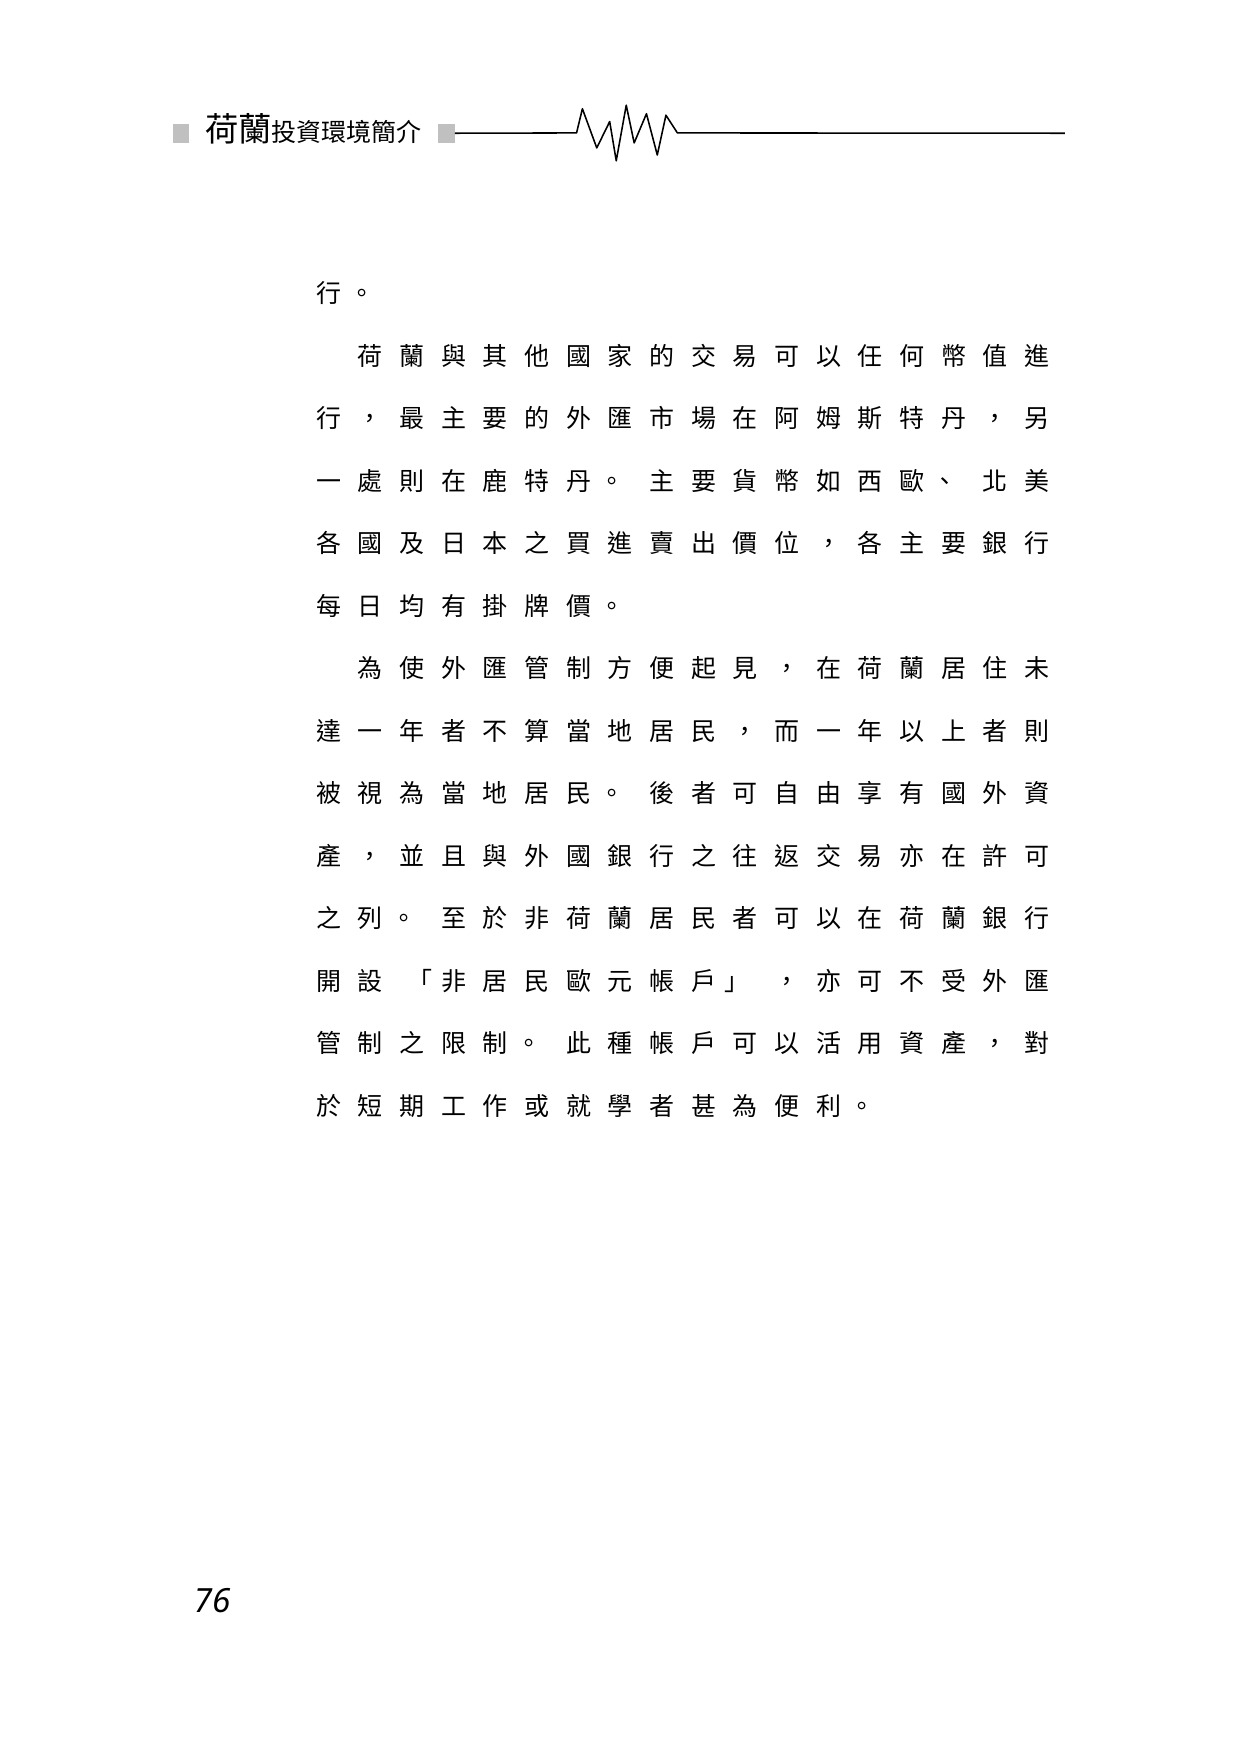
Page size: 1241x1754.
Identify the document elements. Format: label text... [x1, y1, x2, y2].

text 為使外匯管制方便起見，在荷蘭居住未達一年者不算當地居民，而一年以上者則被視為當地居民。後者可自由享有國外資產，並且與外國銀行之往返交易亦在許可之列。至於非荷蘭居民者可以在荷蘭銀行開設「非居民歐元帳戶」，亦可不受外匯管制之限制。此種帳戶可以活用資產，對於短期工作或就學者甚為便利。 [281, 625, 1058, 1125]
text 行。 [281, 250, 1058, 313]
text 荷蘭與其他國家的交易可以任何幣值進行，最主要的外匯市場在阿姆斯特丹，另一處則在鹿特丹。主要貨幣如西歐、北美各國及日本之買進賣出價位，各主要銀行每日均有掛牌價。 [281, 313, 1058, 625]
